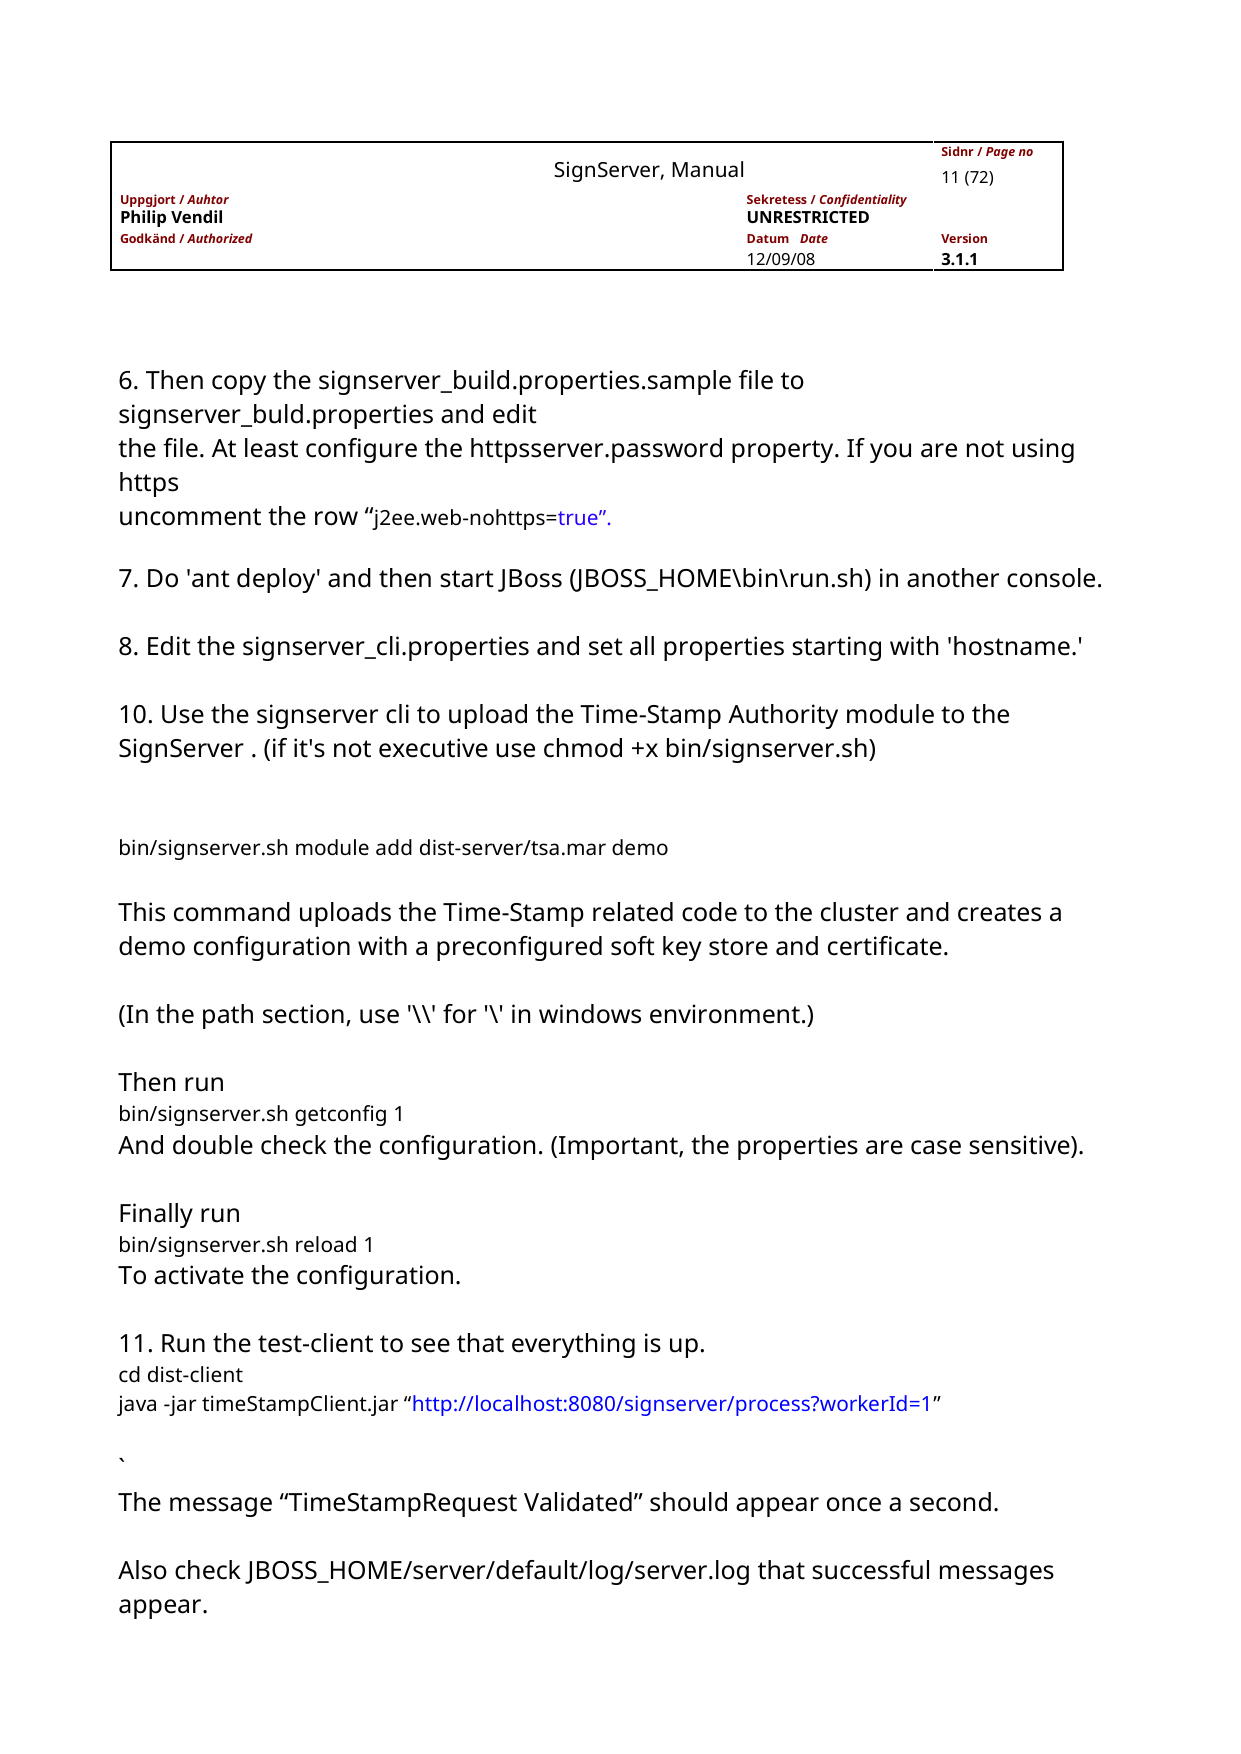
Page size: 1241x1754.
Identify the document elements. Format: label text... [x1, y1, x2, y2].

text Then run [118, 1065, 1122, 1099]
text bin/signserver.sh getconfig 1 [118, 1099, 1122, 1128]
text (In the path section, use '\\' for '\' in windows environment.) [118, 997, 1122, 1031]
text The message “TimeStampRequest Validated” should appear once a second. [118, 1485, 1122, 1519]
text 10. Use the signserver cli to upload the Time-Stamp Authority module to the SignServer . (if it's not executive use chmod +x bin/signserver.sh) [118, 697, 1122, 765]
text cd dist-client [118, 1360, 1122, 1388]
text To activate the configuration. [118, 1258, 1122, 1292]
text This command uploads the Time-Stamp related code to the cluster and creates a demo configuration with a preconfigured soft key store and certificate. [118, 895, 1122, 963]
text uncomment the row “j2ee.web-nohttps=true”. [118, 499, 1122, 533]
text 11. Run the test-client to see that everything is up. [118, 1326, 1122, 1360]
text 6. Then copy the signserver_build.properties.sample file to signserver_buld.properties and edit [118, 363, 1122, 431]
text 8. Edit the signserver_cli.properties and set all properties starting with 'hostname.' [118, 629, 1122, 663]
text java -jar timeStampClient.jar “http://localhost:8080/signserver/process?workerId=1” [118, 1388, 1122, 1417]
text ` [118, 1451, 1122, 1485]
text Also check JBOSS_HOME/server/default/log/server.log that successful messages appear. [118, 1553, 1122, 1621]
text And double check the configuration. (Important, the properties are case sensitive). [118, 1128, 1122, 1162]
text bin/signserver.sh module add dist-server/tsa.mar demo [118, 799, 1122, 861]
text 7. Do 'ant deploy' and then start JBoss (JBOSS_HOME\bin\run.sh) in another console. [118, 561, 1122, 595]
text Finally run [118, 1196, 1122, 1229]
text the file. At least configure the httpsserver.password property. If you are not using https [118, 431, 1122, 499]
text bin/signserver.sh reload 1 [118, 1229, 1122, 1258]
